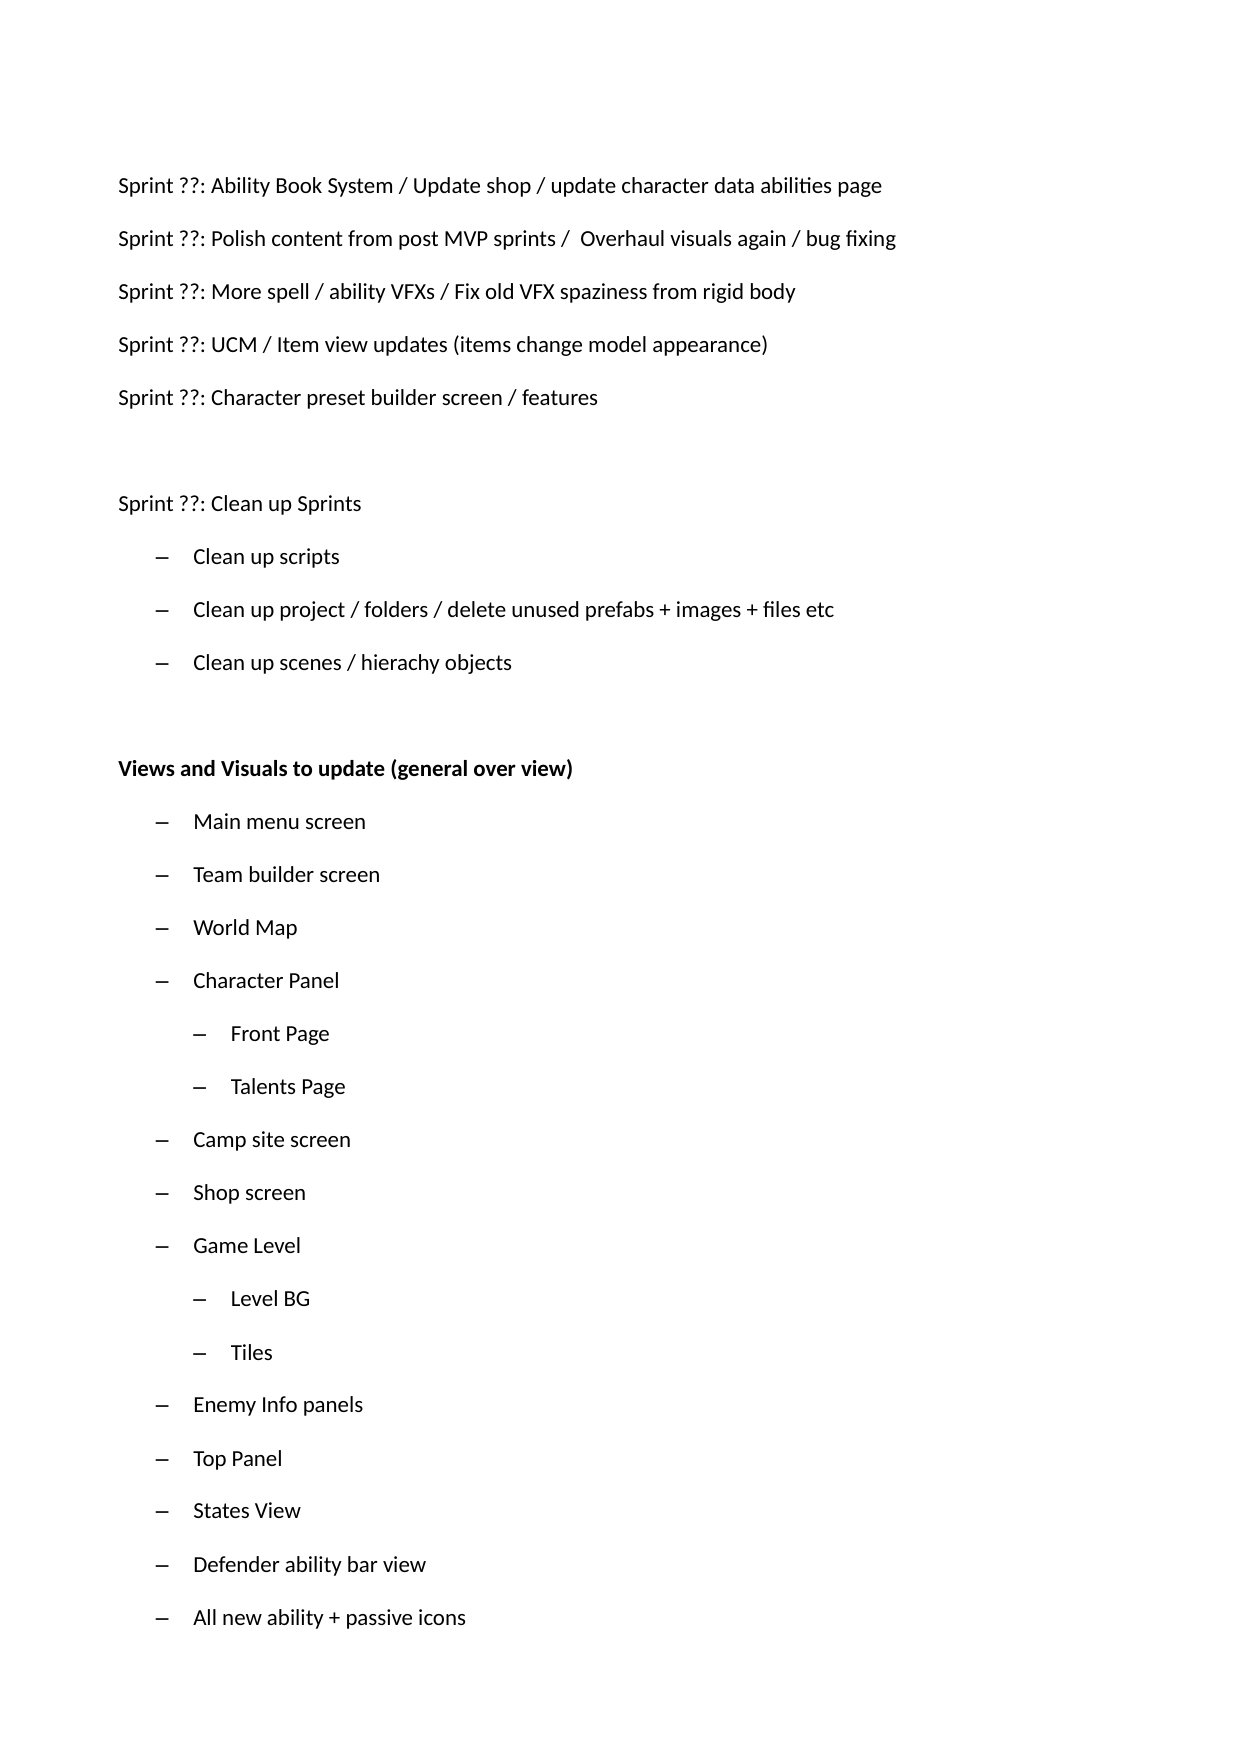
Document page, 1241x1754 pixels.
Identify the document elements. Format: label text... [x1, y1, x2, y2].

text Sprint ??: UCM / Item view updates (items change model appearance) [118, 330, 1122, 358]
list Clean up scripts [156, 542, 1122, 570]
list Game Level [156, 1232, 1122, 1259]
text Sprint ??: Polish content from post MVP sprints / Overhaul visuals again / bug fixing [118, 224, 1122, 252]
list Character Panel [156, 966, 1122, 994]
list Shop screen [156, 1178, 1122, 1207]
text Sprint ??: Character preset builder screen / features [118, 383, 1122, 411]
list World Map [156, 913, 1122, 941]
list Top Panel [156, 1444, 1122, 1472]
text Sprint ??: Ability Book System / Update shop / update character data abilities page [118, 171, 1122, 199]
text Views and Visuals to update (general over view) [118, 754, 1122, 782]
list Main menu screen [156, 807, 1122, 835]
list Level BG [193, 1284, 1122, 1313]
text Sprint ??: More spell / ability VFXs / Fix old VFX spaziness from rigid body [118, 277, 1122, 305]
text Sprint ??: Clean up Sprints [118, 489, 1122, 517]
list Front Page [193, 1019, 1122, 1047]
list Enemy Info panels [156, 1391, 1122, 1419]
list Talents Page [193, 1072, 1122, 1101]
list All new ability + passive icons [156, 1603, 1122, 1631]
list Clean up project / folders / delete unused prefabs + images + files etc [156, 595, 1122, 623]
list Team builder screen [156, 860, 1122, 888]
list Defender ability bar view [156, 1550, 1122, 1578]
list Camp site screen [156, 1126, 1122, 1153]
list Clean up scenes / hierachy objects [156, 648, 1122, 676]
list States View [156, 1497, 1122, 1525]
list Tiles [193, 1338, 1122, 1366]
